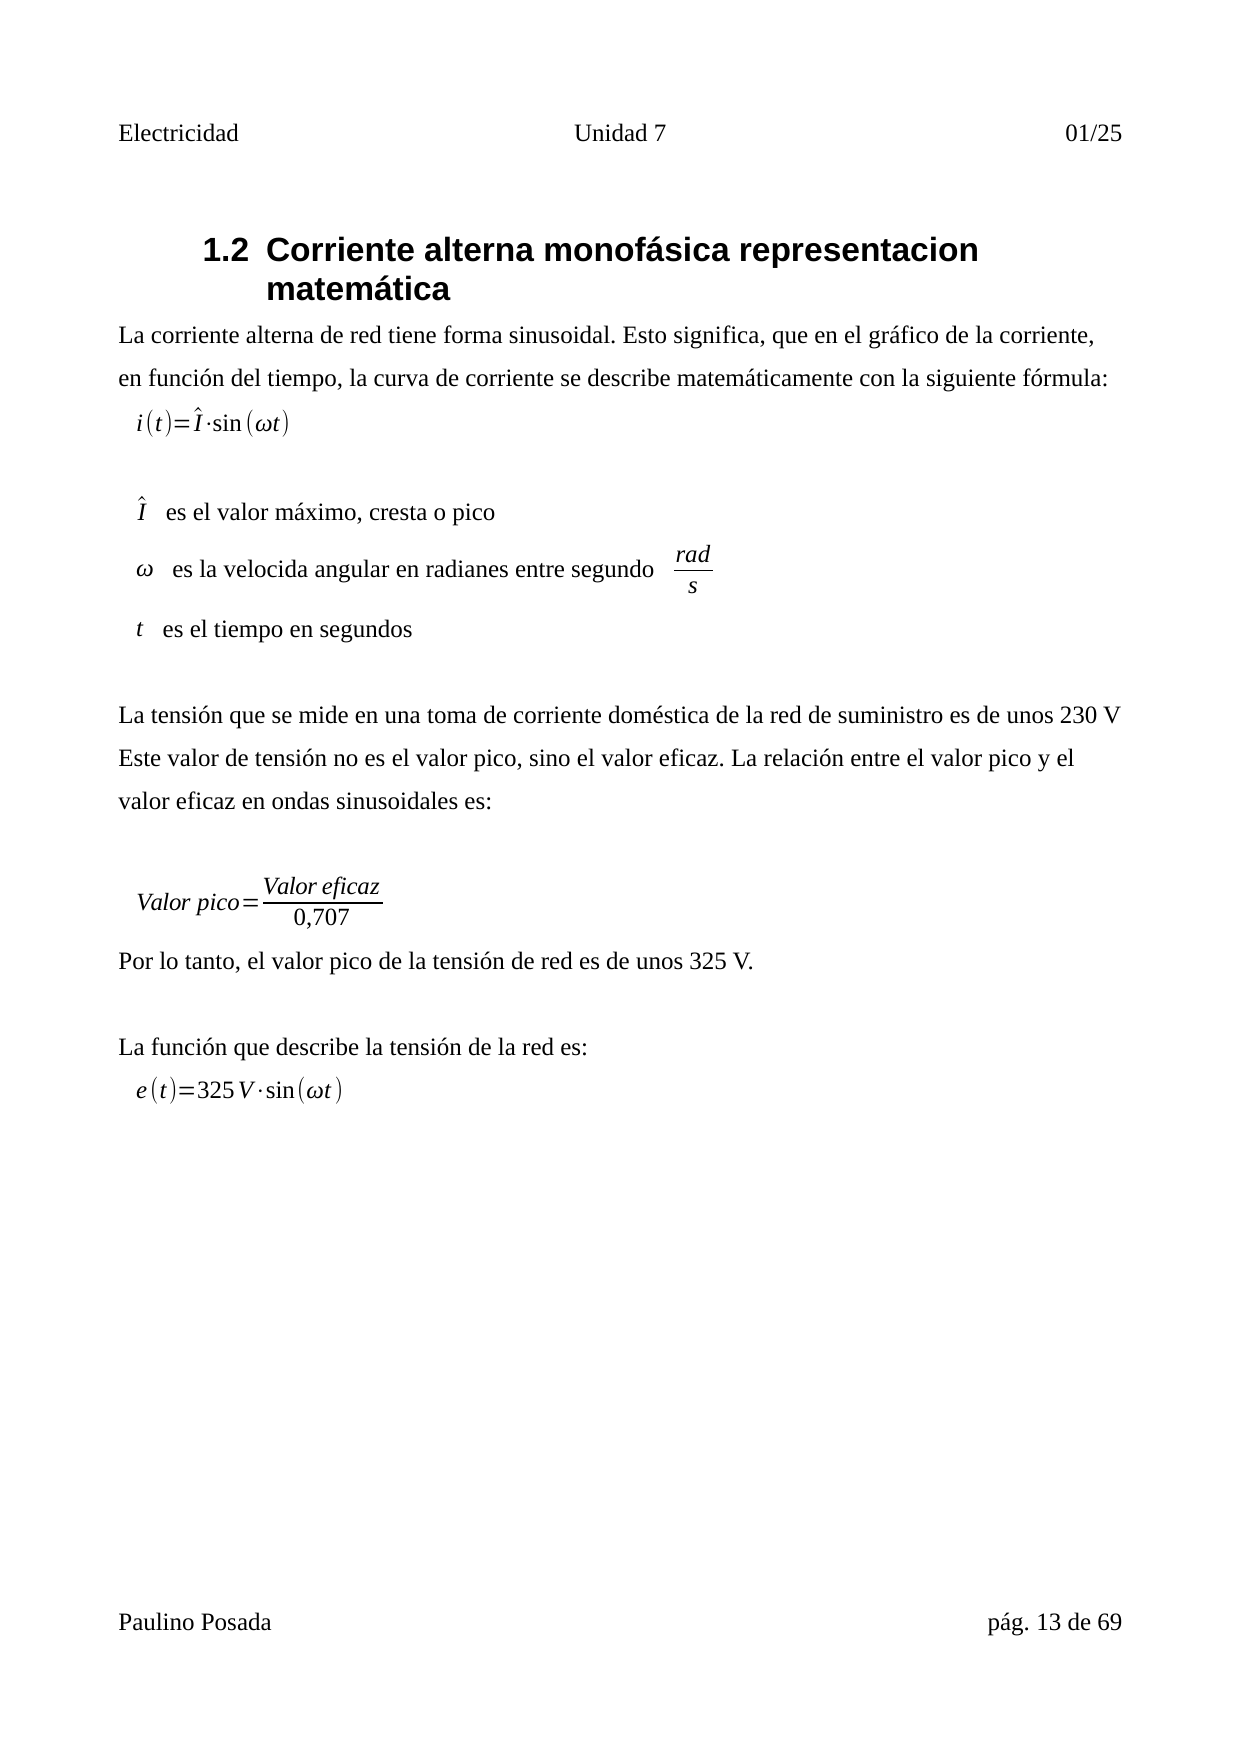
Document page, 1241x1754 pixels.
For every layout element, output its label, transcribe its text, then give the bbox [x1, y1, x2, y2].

text La tensión que se mide en una toma de corriente doméstica de la red de suministro es de unos 230 V Este valor de tensión no es el valor pico, sino el valor eficaz. La relación entre el valor pico y el valor eficaz en ondas sinusoidales es: [118, 700, 1122, 815]
text La función que describe la tensión de la red es: [118, 1032, 1122, 1061]
text La corriente alterna de red tiene forma sinusoidal. Esto significa, que en el gráfico de la corriente, en función del tiempo, la curva de corriente se describe matemáticamente con la siguiente fórmula: [118, 320, 1122, 392]
text es la velocida angular en radianes entre segundo [118, 541, 1122, 599]
text Por lo tanto, el valor pico de la tensión de red es de unos 325 V. [118, 946, 1122, 975]
subtitle Corriente alterna monofásica representacion matemática [193, 230, 1122, 307]
text es el valor máximo, cresta o pico [118, 496, 1122, 526]
text es el tiempo en segundos [118, 614, 1122, 643]
